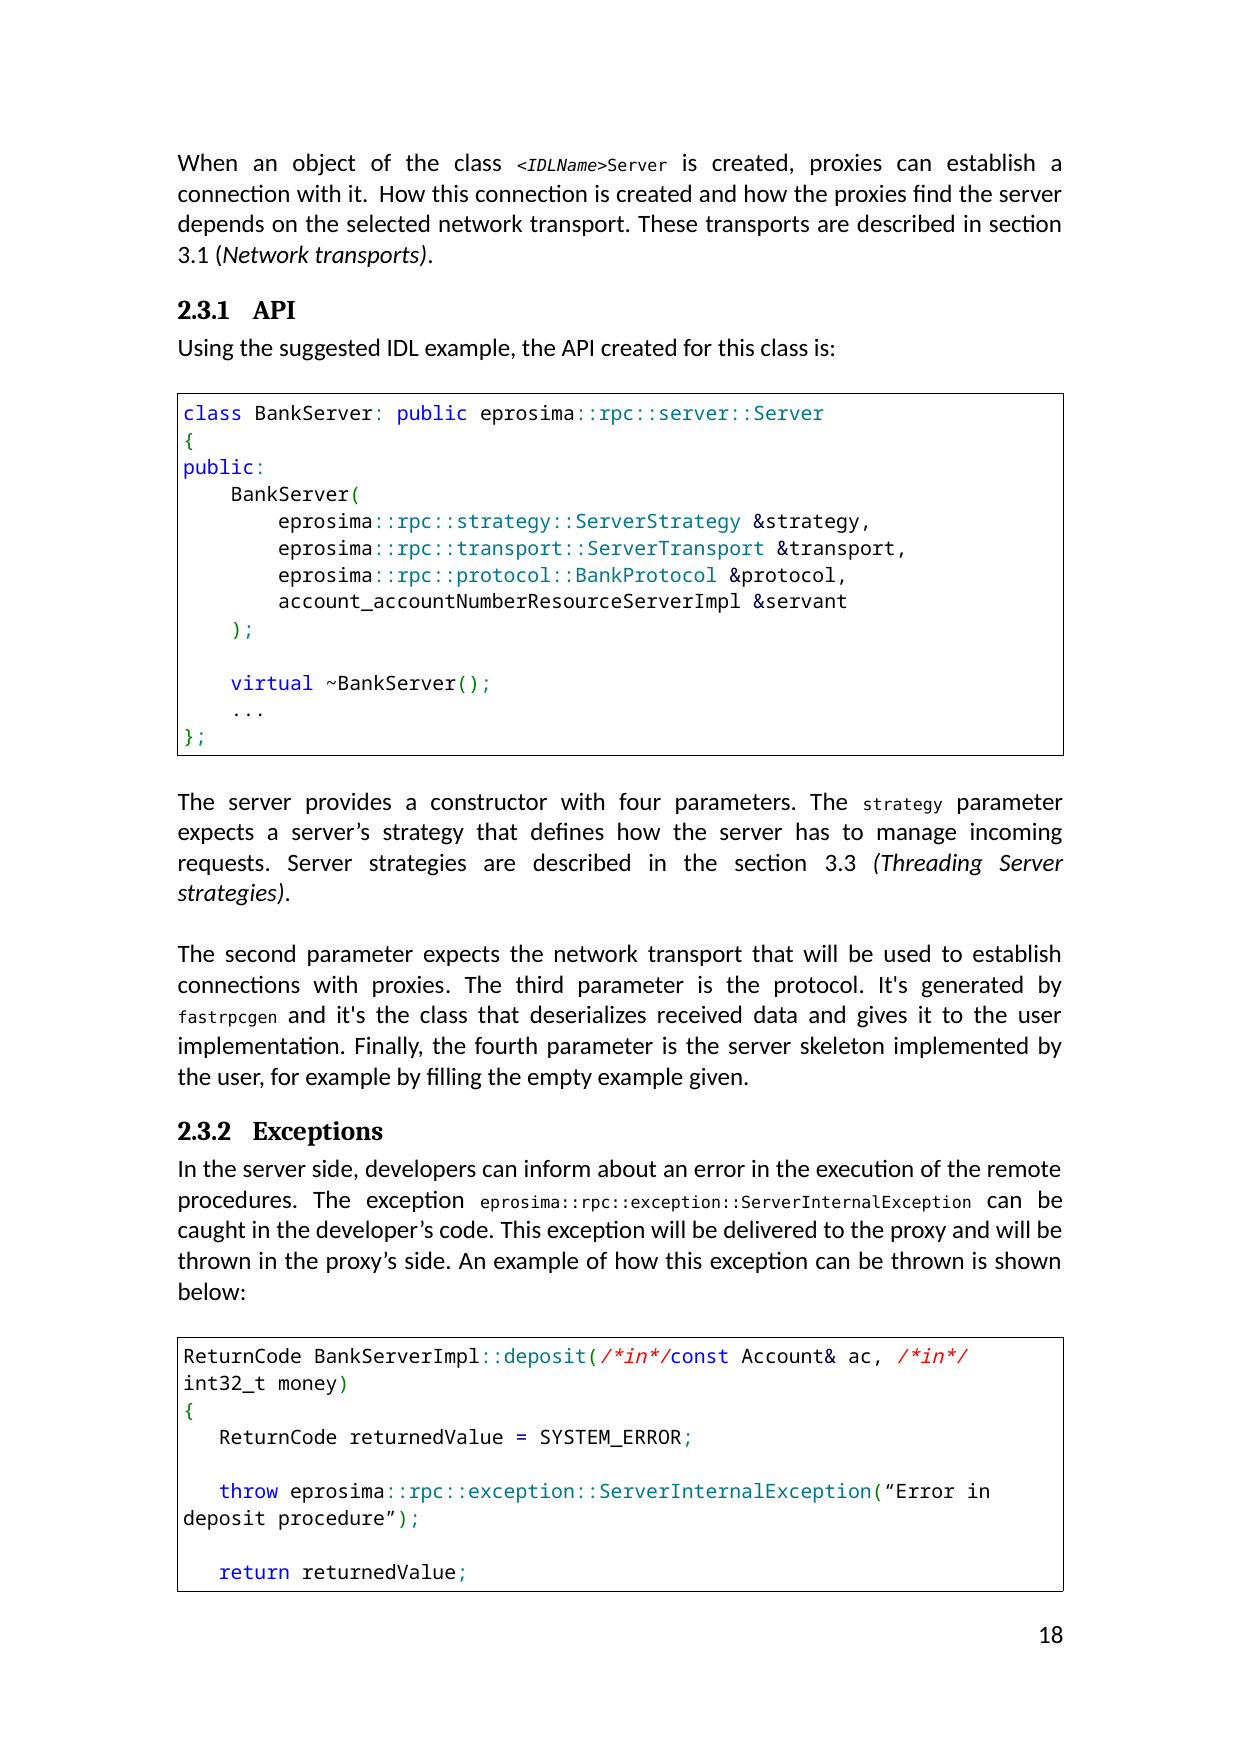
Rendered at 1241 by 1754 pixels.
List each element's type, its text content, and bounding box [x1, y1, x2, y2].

text The second parameter expects the network transport that will be used to establish connections with proxies. The third parameter is the protocol. It's generated by fastrpcgen and it's the class that deserializes received data and gives it to the user implementation. Finally, the fourth parameter is the server skeleton implemented by the user, for example by filling the empty example given. [177, 939, 1063, 1091]
text Using the suggested IDL example, the API created for this class is: [177, 332, 1063, 363]
subtitle Exceptions [177, 1116, 1063, 1147]
table_header class BankServer: public eprosima::rpc::server::Server { public: BankServer( eprosima::rpc::strategy::ServerStrategy &strategy, eprosima::rpc::transport::ServerTransport &transport, eprosima::rpc::protocol::BankProtocol &protocol, account_accountNumberResourceServerImpl &servant ); virtual ~BankServer(); ... }; [178, 394, 1063, 755]
subtitle API [177, 295, 1063, 326]
table_header ReturnCode BankServerImpl::deposit(/*in*/const Account& ac, /*in*/ int32_t money) { ReturnCode returnedValue = SYSTEM_ERROR; throw eprosima::rpc::exception::ServerInternalException(“Error in deposit procedure”); return returnedValue; [178, 1338, 1063, 1591]
text The server provides a constructor with four parameters. The strategy parameter expects a server’s strategy that defines how the server has to manage incoming requests. Server strategies are described in the section 3.3 (Threading Server strategies). [177, 786, 1063, 908]
text In the server side, developers can inform about an error in the execution of the remote procedures. The exception eprosima::rpc::exception::ServerInternalException can be caught in the developer’s code. This exception will be delivered to the proxy and will be thrown in the proxy’s side. An example of how this exception can be thrown is shown below: [177, 1154, 1063, 1306]
text When an object of the class <IDLName>Server is created, proxies can establish a connection with it. How this connection is created and how the proxies find the server depends on the selected network transport. These transports are described in section 3.1 (Network transports). [177, 148, 1063, 270]
